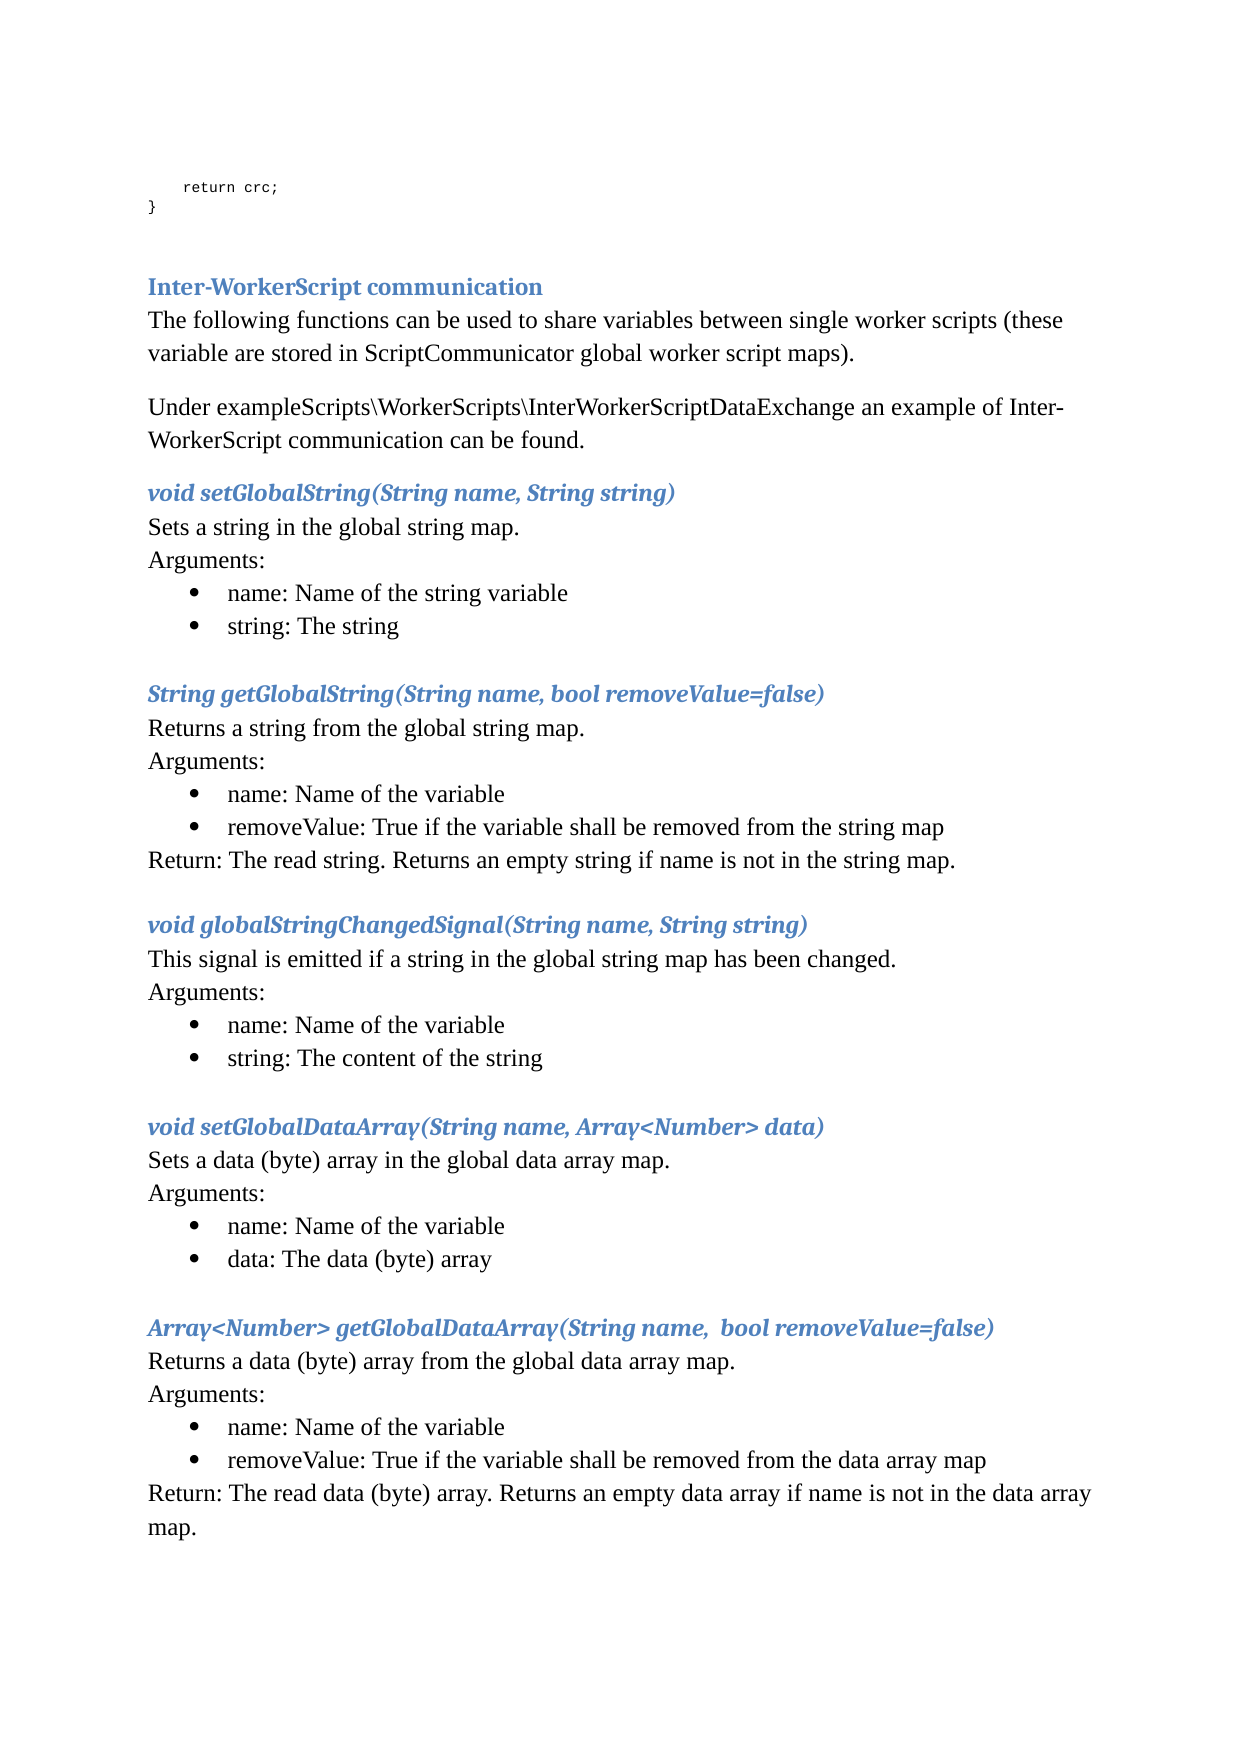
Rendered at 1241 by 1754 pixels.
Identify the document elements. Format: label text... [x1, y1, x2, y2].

text Under exampleScripts\WorkerScripts\InterWorkerScriptDataExchange an example of Inter-WorkerScript communication can be found. [148, 392, 1093, 454]
text Sets a string in the global string map. [148, 512, 1093, 541]
text Arguments: [148, 1178, 1093, 1207]
subtitle Inter-WorkerScript communication [148, 272, 1093, 301]
text The following functions can be used to share variables between single worker scripts (these variable are stored in ScriptCommunicator global worker script maps). [148, 305, 1093, 367]
list string: The string [190, 611, 1093, 640]
list removeValue: True if the variable shall be removed from the data array map [190, 1446, 1093, 1474]
text return crc; [148, 181, 1093, 197]
list name: Name of the variable [190, 1412, 1093, 1441]
text Sets a data (byte) array in the global data array map. [148, 1145, 1093, 1174]
subtitle void setGlobalDataArray(String name, Array<Number> data) [148, 1112, 1093, 1141]
text Arguments: [148, 1379, 1093, 1408]
list name: Name of the variable [190, 779, 1093, 808]
subtitle Array<Number> getGlobalDataArray(String name, bool removeValue=false) [148, 1313, 1093, 1342]
list name: Name of the variable [190, 1211, 1093, 1240]
text Arguments: [148, 977, 1093, 1006]
text } [148, 199, 1093, 216]
list string: The content of the string [190, 1043, 1093, 1072]
text Returns a string from the global string map. [148, 713, 1093, 742]
list removeValue: True if the variable shall be removed from the string map [190, 812, 1093, 841]
list data: The data (byte) array [190, 1244, 1093, 1273]
subtitle void globalStringChangedSignal(String name, String string) [148, 911, 1093, 940]
text Arguments: [148, 545, 1093, 574]
list name: Name of the variable [190, 1010, 1093, 1039]
text This signal is emitted if a string in the global string map has been changed. [148, 944, 1093, 973]
subtitle String getGlobalString(String name, bool removeValue=false) [148, 680, 1093, 709]
list name: Name of the string variable [190, 578, 1093, 607]
text Returns a data (byte) array from the global data array map. [148, 1346, 1093, 1375]
subtitle void setGlobalString(String name, String string) [148, 479, 1093, 508]
list Return: The read data (byte) array. Returns an empty data array if name is not in the data array map. [148, 1478, 1093, 1540]
text Arguments: [148, 746, 1093, 775]
list Return: The read string. Returns an empty string if name is not in the string map. [148, 845, 1093, 874]
